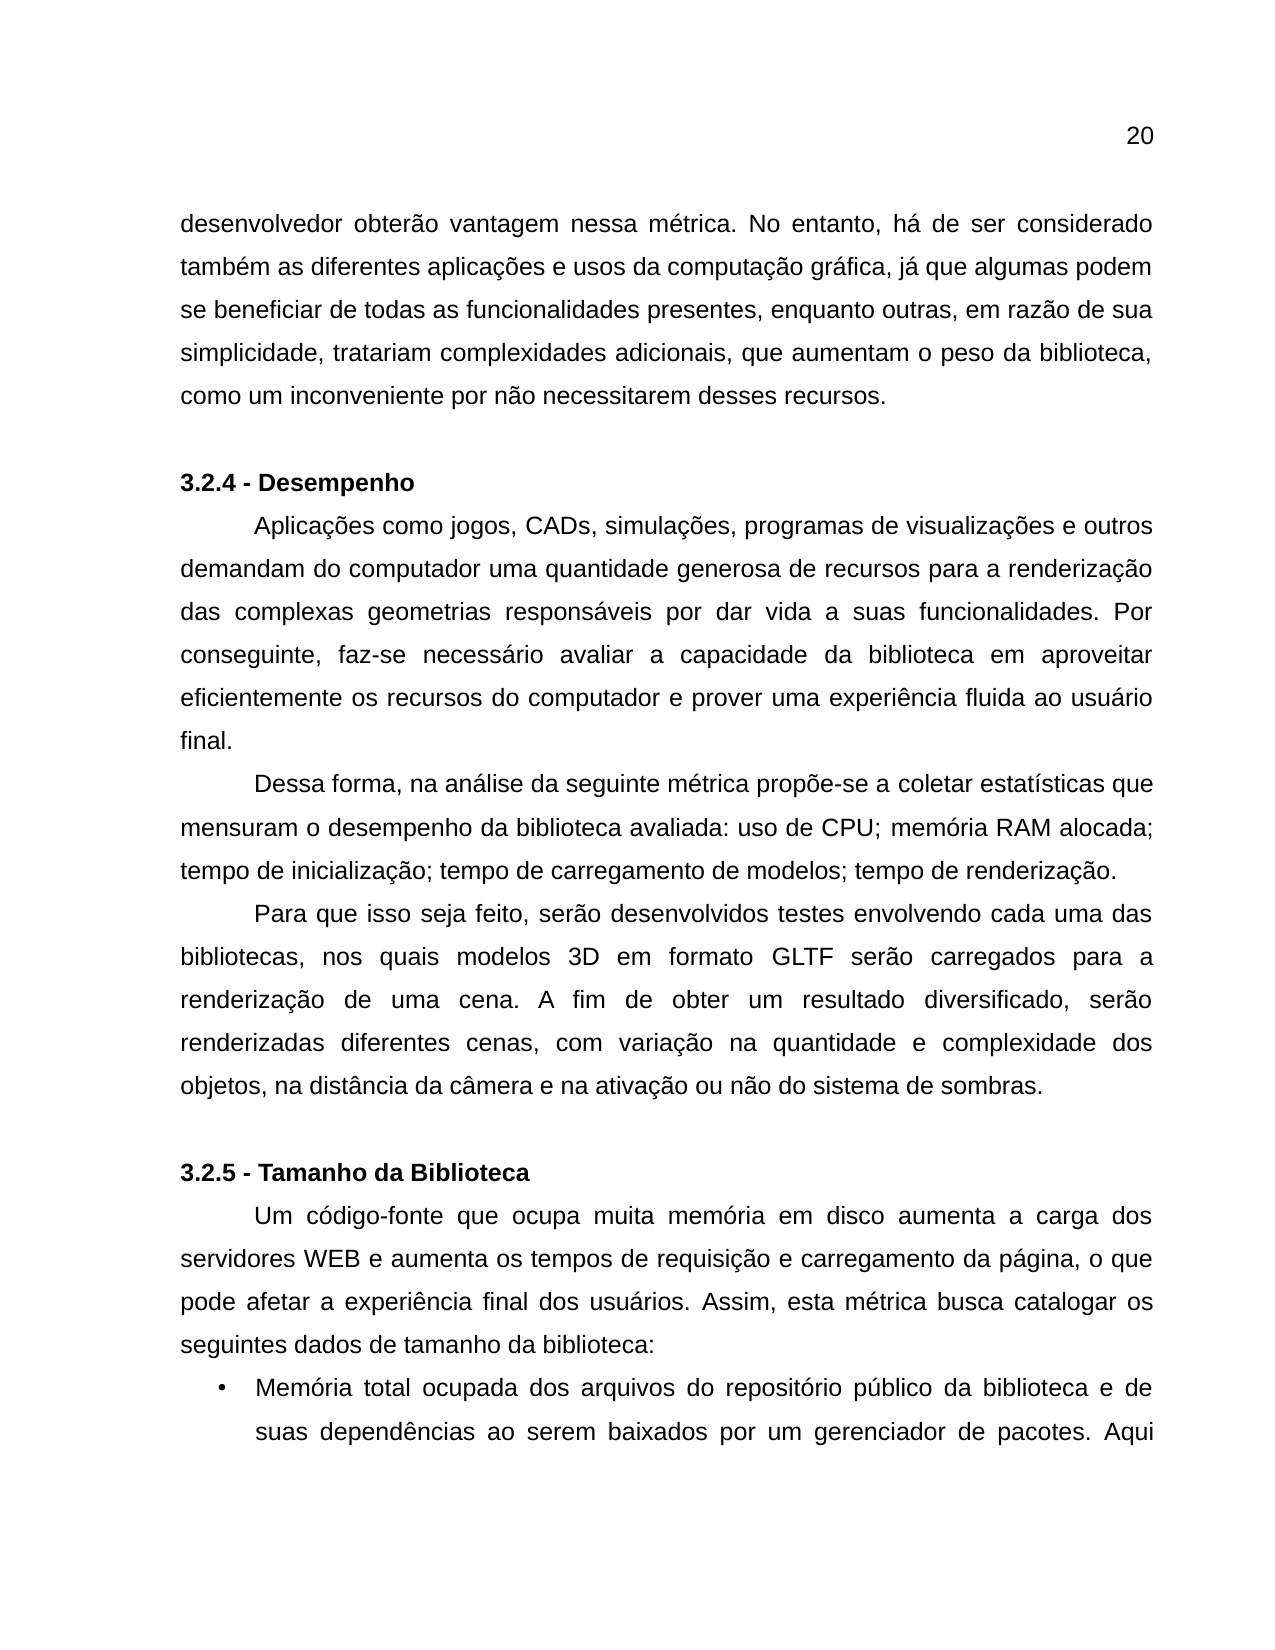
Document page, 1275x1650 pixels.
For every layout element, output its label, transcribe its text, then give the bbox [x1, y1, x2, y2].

text Aplicações como jogos, CADs, simulações, programas de visualizações e outros demandam do computador uma quantidade generosa de recursos para a renderização das complexas geometrias responsáveis por dar vida a suas funcionalidades. Por conseguinte, faz-se necessário avaliar a capacidade da biblioteca em aproveitar eficientemente os recursos do computador e prover uma experiência fluida ao usuário final. [180, 511, 1154, 755]
text Um código-fonte que ocupa muita memória em disco aumenta a carga dos servidores WEB e aumenta os tempos de requisição e carregamento da página, o que pode afetar a experiência final dos usuários. Assim, esta métrica busca catalogar os seguintes dados de tamanho da biblioteca: [180, 1201, 1154, 1359]
text Dessa forma, na análise da seguinte métrica propõe-se a coletar estatísticas que mensuram o desempenho da biblioteca avaliada: uso de CPU; memória RAM alocada; tempo de inicialização; tempo de carregamento de modelos; tempo de renderização. [180, 769, 1154, 884]
text desenvolvedor obterão vantagem nessa métrica. No entanto, há de ser considerado também as diferentes aplicações e usos da computação gráfica, já que algumas podem se beneficiar de todas as funcionalidades presentes, enquanto outras, em razão de sua simplicidade, tratariam complexidades adicionais, que aumentam o peso da biblioteca, como um inconveniente por não necessitarem desses recursos. [180, 209, 1154, 410]
subtitle 3.2.5 - Tamanho da Biblioteca [180, 1158, 1154, 1186]
list Memória total ocupada dos arquivos do repositório público da biblioteca e de suas dependências ao serem baixados por um gerenciador de pacotes. Aqui [218, 1373, 1154, 1445]
text Para que isso seja feito, serão desenvolvidos testes envolvendo cada uma das bibliotecas, nos quais modelos 3D em formato GLTF serão carregados para a renderização de uma cena. A fim de obter um resultado diversificado, serão renderizadas diferentes cenas, com variação na quantidade e complexidade dos objetos, na distância da câmera e na ativação ou não do sistema de sombras. [180, 899, 1154, 1100]
subtitle 3.2.4 - Desempenho [180, 468, 1154, 496]
